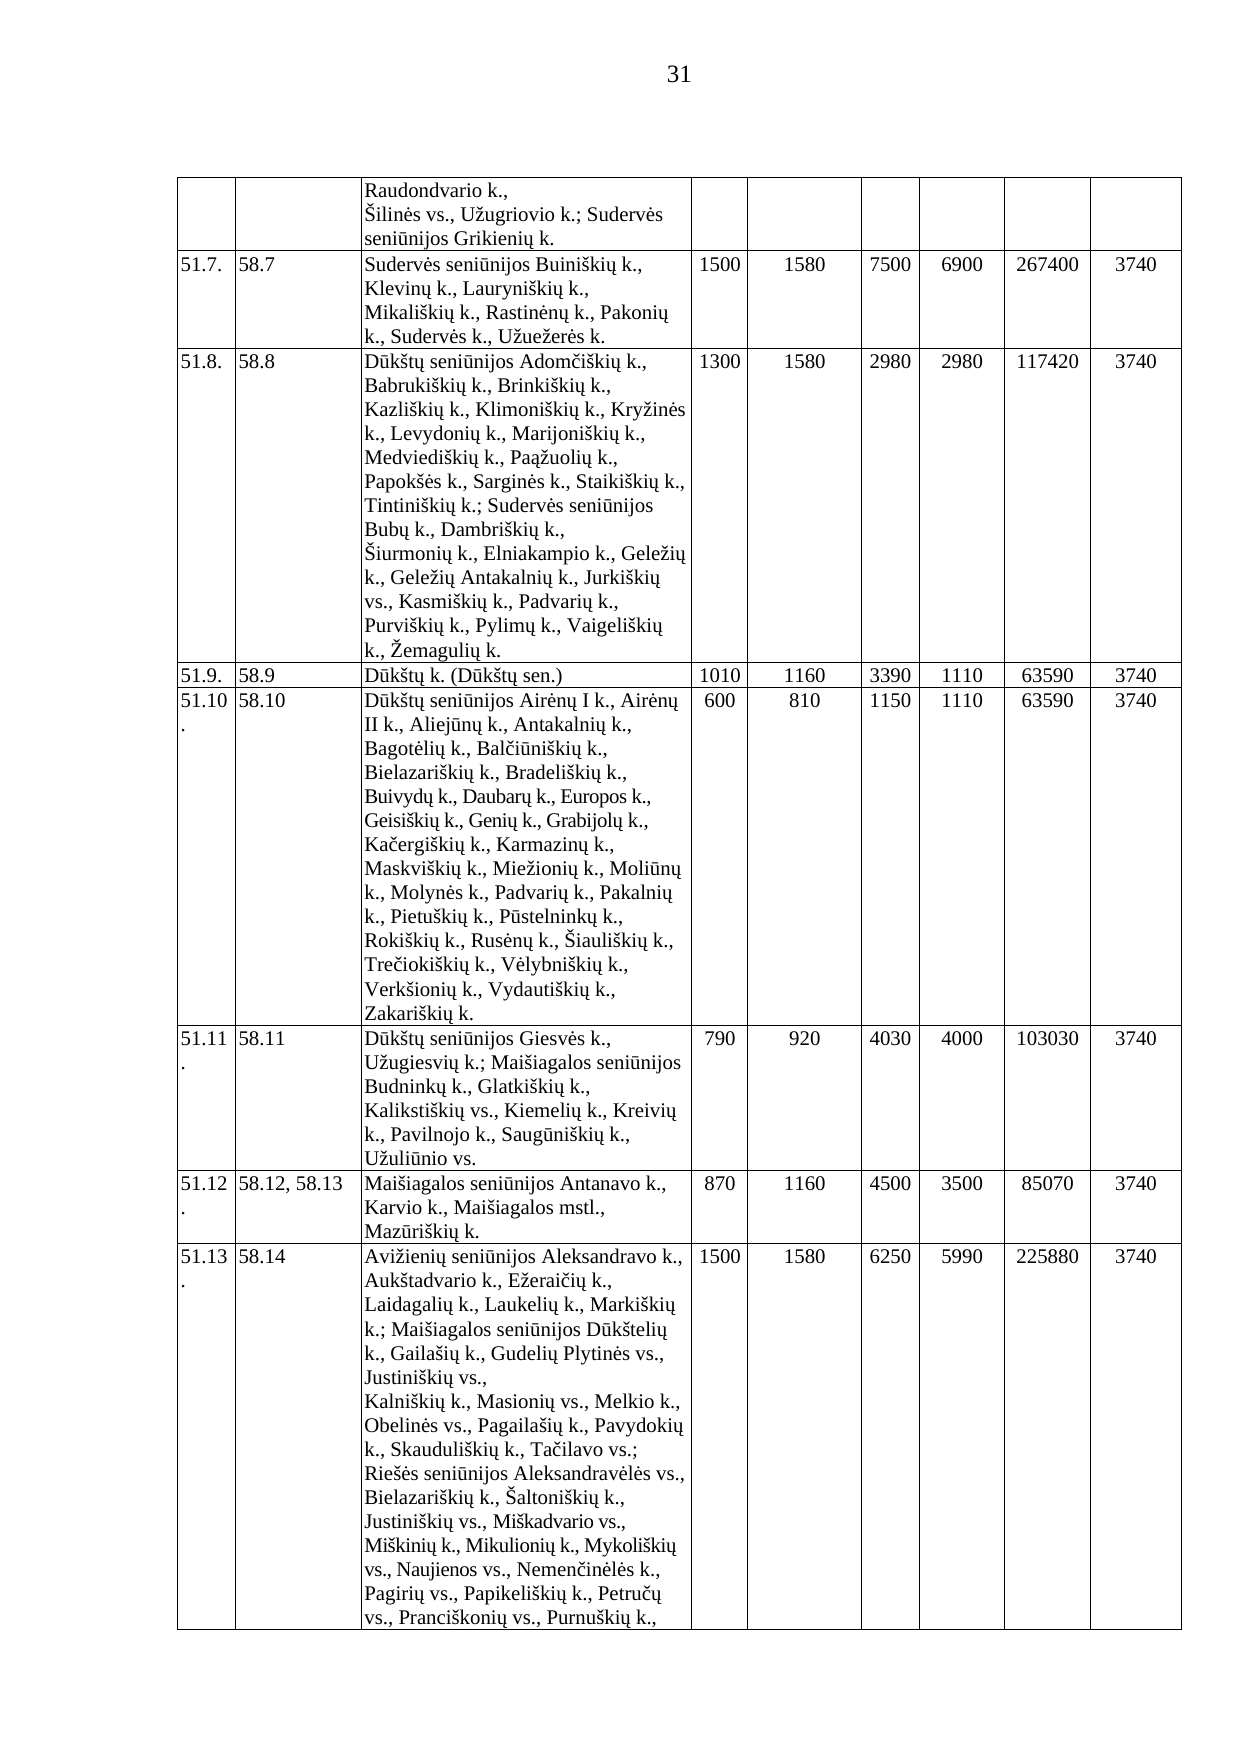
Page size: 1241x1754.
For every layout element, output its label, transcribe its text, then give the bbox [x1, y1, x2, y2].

table_cell 7500 [862, 251, 919, 348]
table_cell 1110 [920, 688, 1004, 1024]
table_cell Dūkštų seniūnijos Airėnų I k., Airėnų II k., Aliejūnų k., Antakalnių k., Bagotėlių k., Balčiūniškių k., Bielazariškių k., Bradeliškių k., Buivydų k., Daubarų k., Europos k., Geisiškių k., Genių k., Grabijolų k., Kačergiškių k., Karmazinų k., Maskviškių k., Miežionių k., Moliūnų k., Molynės k., Padvarių k., Pakalnių k., Pietuškių k., Pūstelninkų k., Rokiškių k., Rusėnų k., Šiauliškių k., Trečiokiškių k., Vėlybniškių k., Verkšionių k., Vydautiškių k., Zakariškių k. [362, 688, 691, 1024]
table_cell [692, 178, 747, 250]
table_cell 3740 [1091, 349, 1181, 662]
table_cell 4030 [862, 1026, 919, 1170]
table_cell 1160 [748, 1171, 861, 1243]
table_cell Dūkštų seniūnijos Giesvės k., Užugiesvių k.; Maišiagalos seniūnijos Budninkų k., Glatkiškių k., Kalikstiškių vs., Kiemelių k., Kreivių k., Pavilnojo k., Saugūniškių k., Užuliūnio vs. [362, 1026, 691, 1170]
table_cell Avižienių seniūnijos Aleksandravo k., Aukštadvario k., Ežeraičių k., Laidagalių k., Laukelių k., Markiškių k.; Maišiagalos seniūnijos Dūkštelių k., Gailašių k., Gudelių Plytinės vs., Justiniškių vs., Kalniškių k., Masionių vs., Melkio k., Obelinės vs., Pagailašių k., Pavydokių k., Skauduliškių k., Tačilavo vs.; Riešės seniūnijos Aleksandravėlės vs., Bielazariškių k., Šaltoniškių k., Justiniškių vs., Miškadvario vs., Miškinių k., Mikulionių k., Mykoliškių vs., Naujienos vs., Nemenčinėlės k., Pagirių vs., Papikeliškių k., Petručų vs., Pranciškonių vs., Purnuškių k., [362, 1244, 691, 1629]
table_cell 3390 [862, 663, 919, 687]
table_cell 63590 [1005, 663, 1090, 687]
table_cell 1110 [920, 663, 1004, 687]
table_cell Sudervės seniūnijos Buiniškių k., Klevinų k., Lauryniškių k., Mikališkių k., Rastinėnų k., Pakonių k., Sudervės k., Užuežerės k. [362, 251, 691, 348]
table_cell 1150 [862, 688, 919, 1024]
table_cell 3500 [920, 1171, 1004, 1243]
table_cell 4500 [862, 1171, 919, 1243]
table_cell 1300 [692, 349, 747, 662]
table_cell 58.11 [236, 1026, 361, 1170]
table_cell 117420 [1005, 349, 1090, 662]
table_cell 103030 [1005, 1026, 1090, 1170]
table_cell 3740 [1091, 1244, 1181, 1629]
table_cell 1580 [748, 1244, 861, 1629]
table_cell 3740 [1091, 688, 1181, 1024]
table_cell 51.10. [178, 688, 235, 1024]
table_cell [1091, 178, 1181, 250]
table_cell 3740 [1091, 251, 1181, 348]
table_cell 870 [692, 1171, 747, 1243]
table_cell [1005, 178, 1090, 250]
table_cell 2980 [920, 349, 1004, 662]
table_cell 1580 [748, 251, 861, 348]
table_cell 58.9 [236, 663, 361, 687]
table_cell 4000 [920, 1026, 1004, 1170]
table_cell 58.7 [236, 251, 361, 348]
table_cell 51.9. [178, 663, 235, 687]
table_cell 51.13. [178, 1244, 235, 1629]
table_cell 6900 [920, 251, 1004, 348]
table_cell Dūkštų k. (Dūkštų sen.) [362, 663, 691, 687]
table_cell 63590 [1005, 688, 1090, 1024]
table_cell [862, 178, 919, 250]
table_cell 225880 [1005, 1244, 1090, 1629]
table_cell 51.8. [178, 349, 235, 662]
table_cell 1500 [692, 1244, 747, 1629]
table_cell [236, 178, 361, 250]
table_cell 6250 [862, 1244, 919, 1629]
table_cell 5990 [920, 1244, 1004, 1629]
table_cell 920 [748, 1026, 861, 1170]
table_cell [178, 178, 235, 250]
table_cell 1580 [748, 349, 861, 662]
table_cell 1160 [748, 663, 861, 687]
table_cell 58.8 [236, 349, 361, 662]
table_cell 2980 [862, 349, 919, 662]
table_cell 1500 [692, 251, 747, 348]
table_cell [920, 178, 1004, 250]
table_cell 3740 [1091, 1026, 1181, 1170]
table_cell Dūkštų seniūnijos Adomčiškių k., Babrukiškių k., Brinkiškių k., Kazliškių k., Klimoniškių k., Kryžinės k., Levydonių k., Marijoniškių k., Medviediškių k., Paąžuolių k., Papokšės k., Sarginės k., Staikiškių k., Tintiniškių k.; Sudervės seniūnijos Bubų k., Dambriškių k., Šiurmonių k., Elniakampio k., Geležių k., Geležių Antakalnių k., Jurkiškių vs., Kasmiškių k., Padvarių k., Purviškių k., Pylimų k., Vaigeliškių k., Žemagulių k. [362, 349, 691, 662]
table_cell 1010 [692, 663, 747, 687]
table_cell 790 [692, 1026, 747, 1170]
table_cell 58.14 [236, 1244, 361, 1629]
table_cell 600 [692, 688, 747, 1024]
table_cell 810 [748, 688, 861, 1024]
table_cell 3740 [1091, 663, 1181, 687]
table_cell 51.11. [178, 1026, 235, 1170]
table_cell 85070 [1005, 1171, 1090, 1243]
table_cell Raudondvario k., Šilinės vs., Užugriovio k.; Sudervės seniūnijos Grikienių k. [362, 178, 691, 250]
table_cell 51.7. [178, 251, 235, 348]
table_cell 267400 [1005, 251, 1090, 348]
table_cell 51.12. [178, 1171, 235, 1243]
table_cell [748, 178, 861, 250]
table_cell 58.10 [236, 688, 361, 1024]
table_cell 3740 [1091, 1171, 1181, 1243]
table_cell 58.12, 58.13 [236, 1171, 361, 1243]
table_cell Maišiagalos seniūnijos Antanavo k., Karvio k., Maišiagalos mstl., Mazūriškių k. [362, 1171, 691, 1243]
